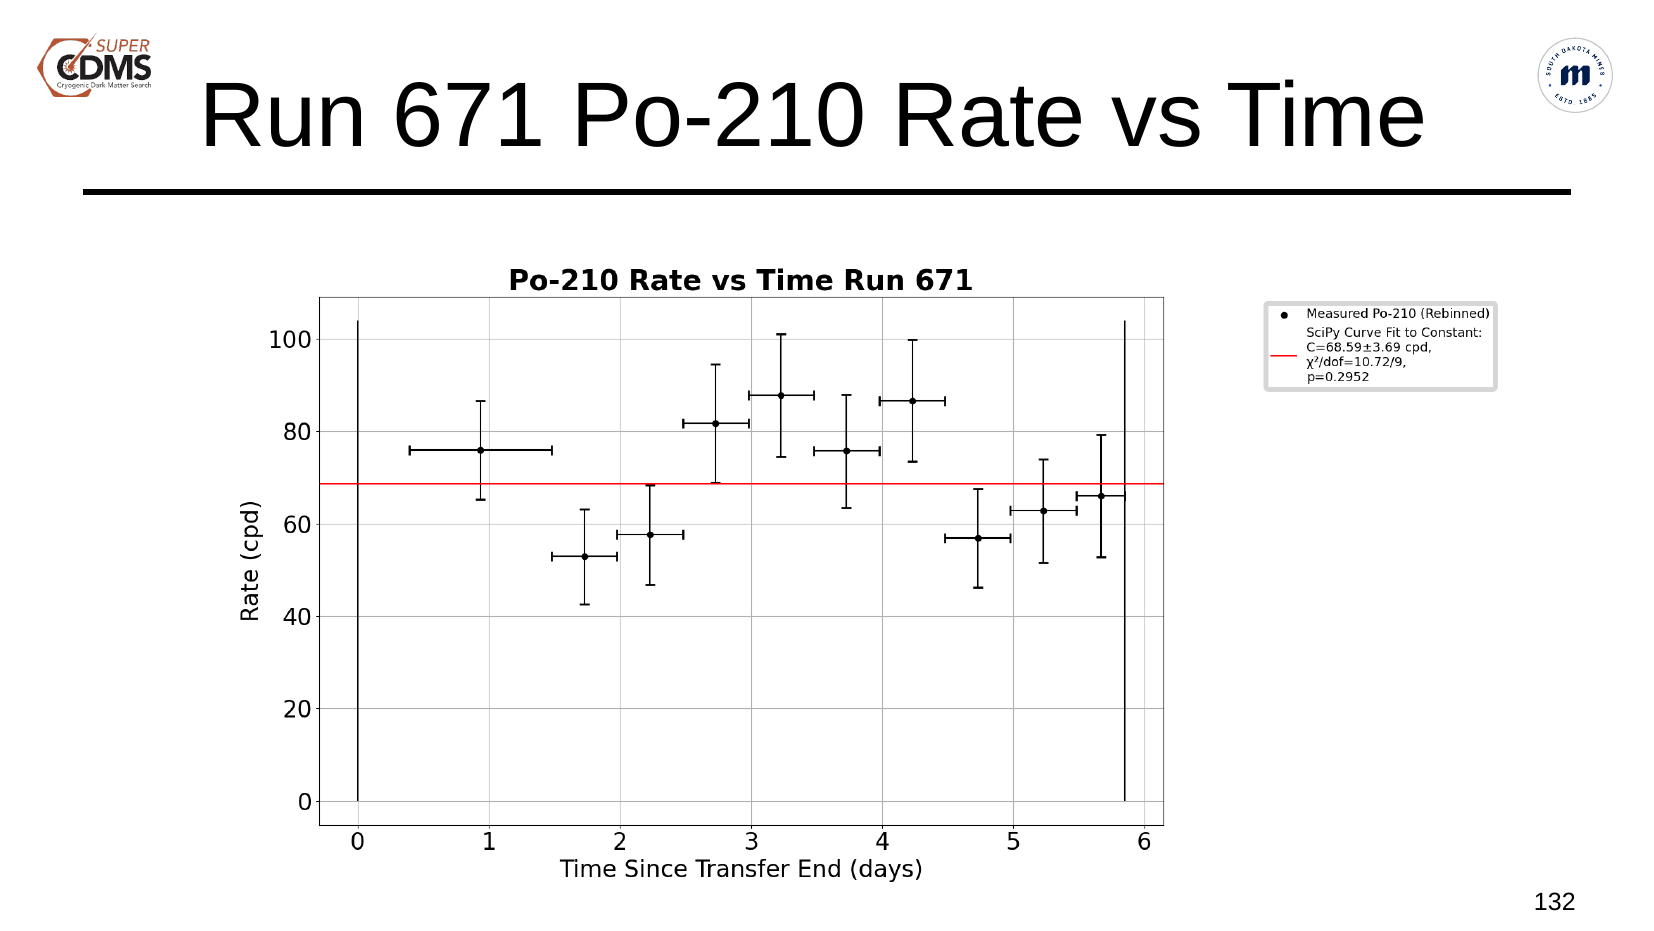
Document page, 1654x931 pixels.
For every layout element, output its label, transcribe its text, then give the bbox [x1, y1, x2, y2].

picture [1571, 37, 1613, 113]
picture [37, 32, 151, 97]
picture [150, 214, 1501, 901]
title Run 671 Po-210 Rate vs Time [82, 37, 1571, 193]
